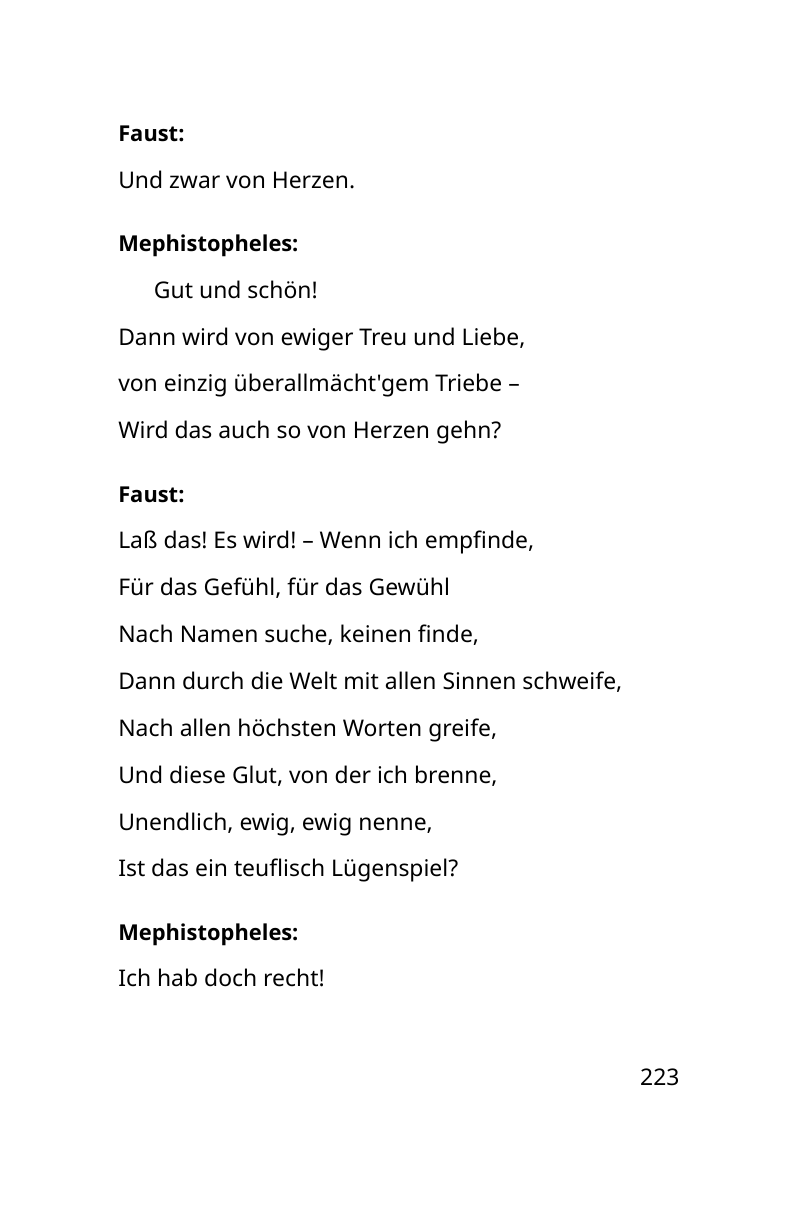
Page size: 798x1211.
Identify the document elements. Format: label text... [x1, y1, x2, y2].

text Faust: Und zwar von Herzen. [118, 118, 679, 195]
text Mephistopheles: Ich hab doch recht! [118, 917, 679, 993]
text Faust: Laß das! Es wird! – Wenn ich empfinde, Für das Gefühl, für das Gewühl Nach Namen suche, keinen finde, Dann durch die Welt mit allen Sinnen schweife, Nach allen höchsten Worten greife, Und diese Glut, von der ich brenne, Unendlich, ewig, ewig nenne, Ist das ein teuflisch Lügenspiel? [118, 479, 679, 883]
text Mephistopheles: Gut und schön! Dann wird von ewiger Treu und Liebe, von einzig überallmächt'gem Triebe – Wird das auch so von Herzen gehn? [118, 228, 679, 445]
